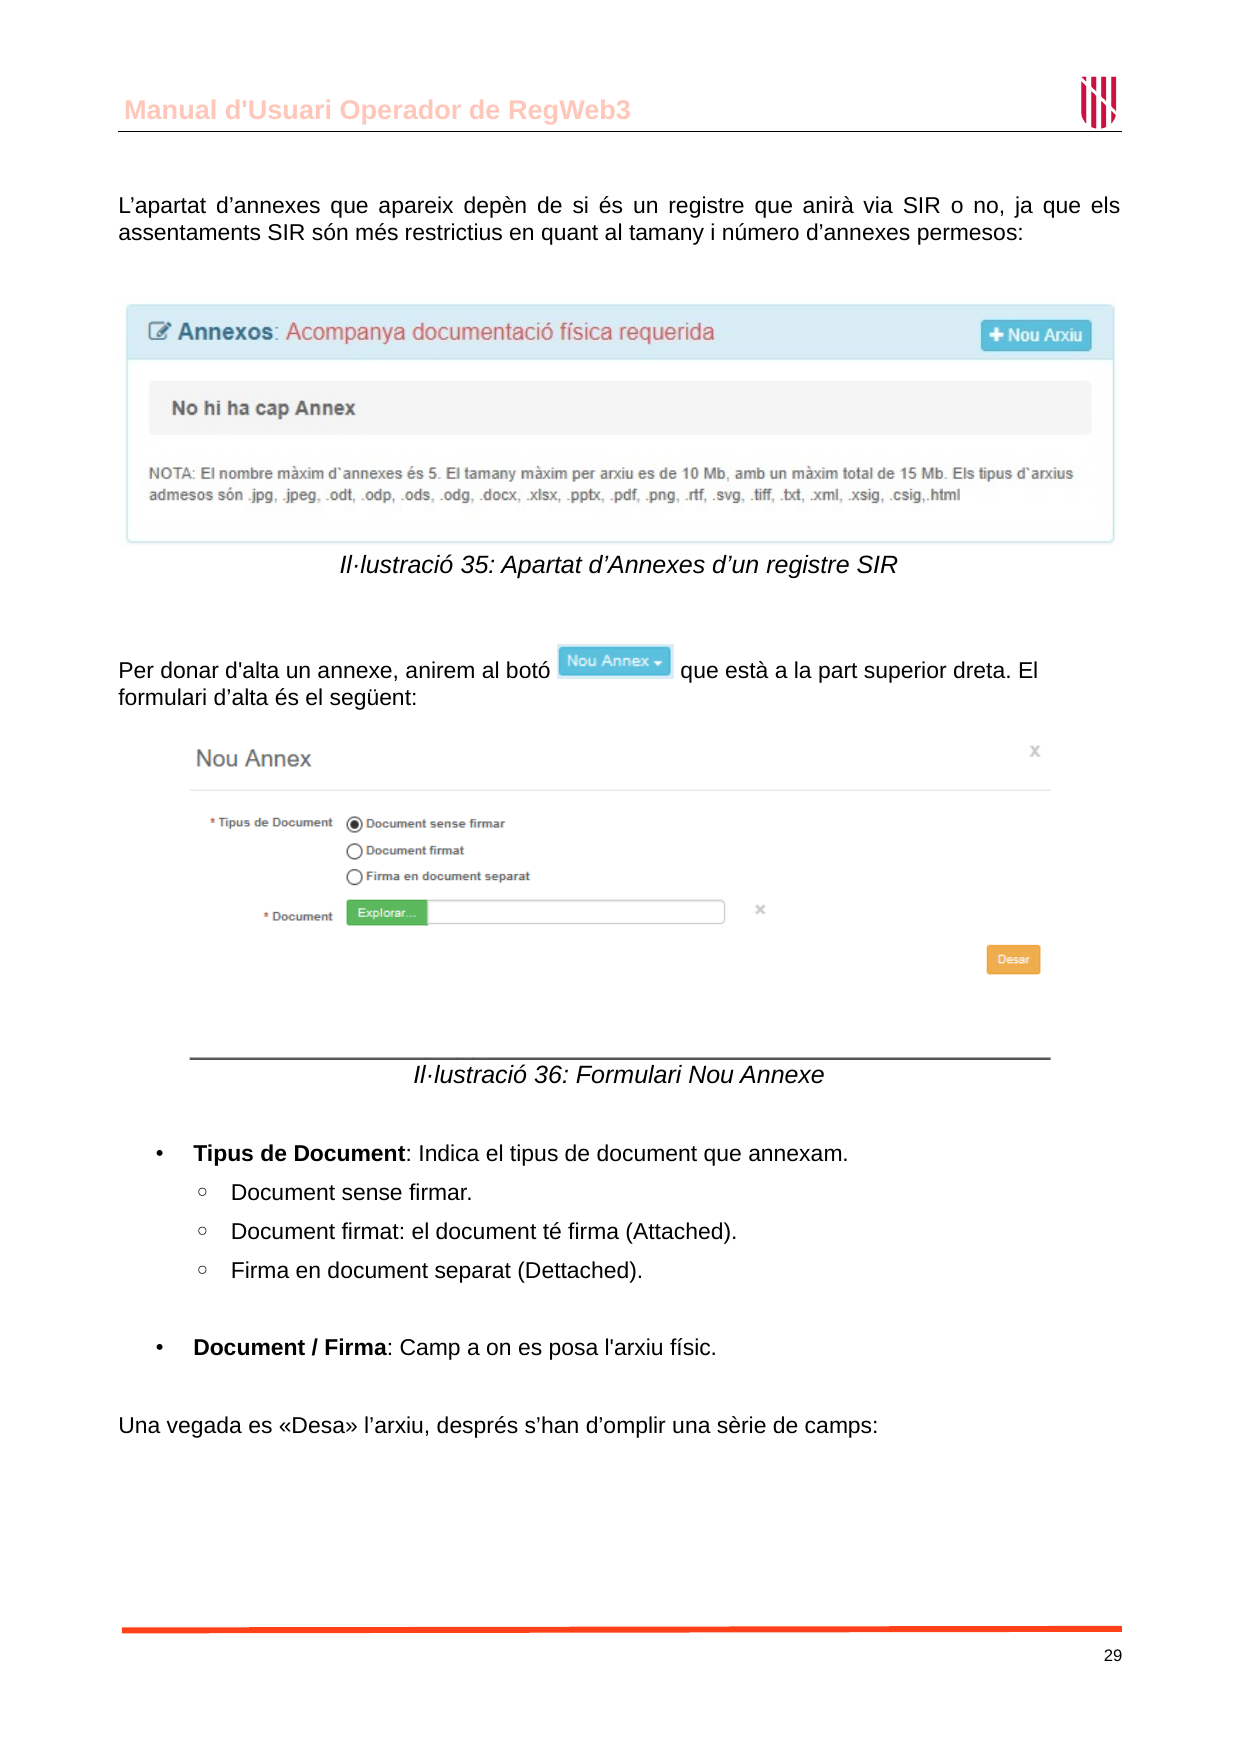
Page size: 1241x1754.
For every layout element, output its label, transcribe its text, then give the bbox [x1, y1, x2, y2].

text L’apartat d’annexes que apareix depèn de si és un registre que anirà via SIR o no, ja que els assentaments SIR són més restrictius en quant al tamany i número d’annexes permesos: [118, 192, 1122, 245]
picture [189, 735, 1051, 1060]
picture [557, 644, 674, 679]
list Document sense firmar. [193, 1179, 1122, 1205]
list Tipus de Document: Indica el tipus de document que annexam. [156, 1140, 1122, 1166]
text Il·lustració 35: Apartat d’Annexes d’un registre SIR [118, 550, 1122, 578]
text Per donar d'alta un annexe, anirem al botó que està a la part superior dreta. El formulari d’alta és el següent: [118, 644, 1122, 710]
picture [118, 296, 1123, 550]
list Document / Firma: Camp a on es posa l'arxiu físic. [156, 1334, 1122, 1361]
text Il·lustració 36: Formulari Nou Annexe [118, 1060, 1122, 1089]
text Una vegada es «Desa» l’arxiu, després s’han d’omplir una sèrie de camps: [118, 1412, 1122, 1438]
list Document firmat: el document té firma (Attached). [193, 1218, 1122, 1244]
list Firma en document separat (Dettached). [193, 1257, 1122, 1283]
picture [1078, 74, 1119, 130]
